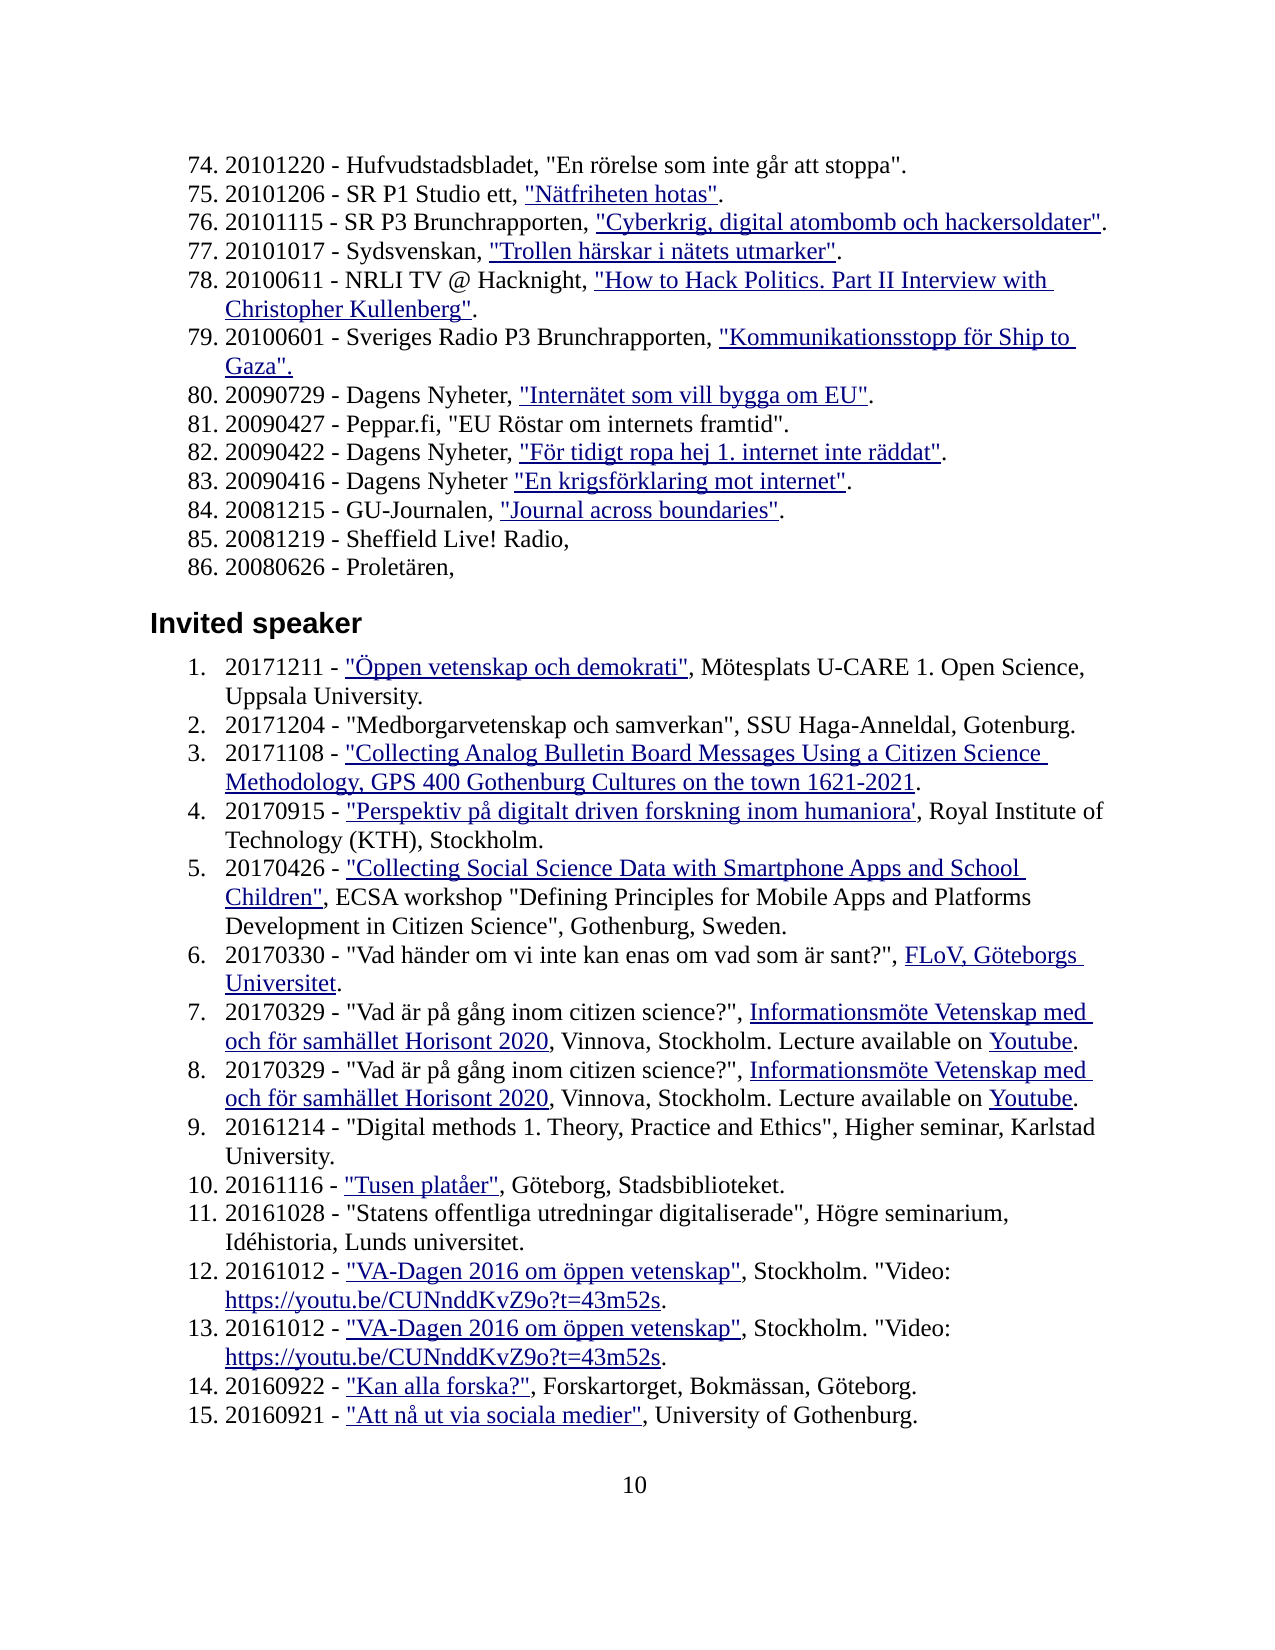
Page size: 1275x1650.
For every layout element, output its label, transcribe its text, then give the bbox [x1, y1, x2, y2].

list 20090729 - Dagens Nyheter, "Internätet som vill bygga om EU". [187, 380, 1125, 409]
list 20170426 - "Collecting Social Science Data with Smartphone Apps and School Children", ECSA workshop "Defining Principles for Mobile Apps and Platforms Development in Citizen Science", Gothenburg, Sweden. [187, 853, 1125, 940]
list 20090416 - Dagens Nyheter "En krigsförklaring mot internet". [187, 466, 1125, 495]
list 20171211 - "Öppen vetenskap och demokrati", Mötesplats U-CARE 1. Open Science, Uppsala University. [187, 652, 1125, 710]
list 20101220 - Hufvudstadsbladet, "En rörelse som inte går att stoppa". [187, 150, 1125, 179]
list 20090422 - Dagens Nyheter, "För tidigt ropa hej 1. internet inte räddat". [187, 437, 1125, 466]
list 20080626 - Proletären, [187, 552, 1125, 581]
list 20101017 - Sydsvenskan, "Trollen härskar i nätets utmarker". [187, 236, 1125, 265]
list 20090427 - Peppar.fi, "EU Röstar om internets framtid". [187, 409, 1125, 437]
list 20161012 - "VA-Dagen 2016 om öppen vetenskap", Stockholm. "Video: https://youtu.be/CUNnddKvZ9o?t=43m52s. [187, 1313, 1125, 1371]
list 20160922 - "Kan alla forska?", Forskartorget, Bokmässan, Göteborg. [187, 1371, 1125, 1400]
list 20171108 - "Collecting Analog Bulletin Board Messages Using a Citizen Science Methodology, GPS 400 Gothenburg Cultures on the town 1621-2021. [187, 738, 1125, 796]
list 20161214 - "Digital methods 1. Theory, Practice and Ethics", Higher seminar, Karlstad University. [187, 1112, 1125, 1170]
list 20161012 - "VA-Dagen 2016 om öppen vetenskap", Stockholm. "Video: https://youtu.be/CUNnddKvZ9o?t=43m52s. [187, 1256, 1125, 1313]
list 20161116 - "Tusen platåer", Göteborg, Stadsbiblioteket. [187, 1170, 1125, 1198]
list 20170330 - "Vad händer om vi inte kan enas om vad som är sant?", FLoV, Göteborgs Universitet. [187, 940, 1125, 997]
list 20100601 - Sveriges Radio P3 Brunchrapporten, "Kommunikationsstopp för Ship to Gaza". [187, 322, 1125, 380]
subtitle Invited speaker [150, 606, 1125, 640]
list 20170329 - "Vad är på gång inom citizen science?", Informationsmöte Vetenskap med och för samhället Horisont 2020, Vinnova, Stockholm. Lecture available on Youtube. [187, 997, 1125, 1055]
list 20170915 - "Perspektiv på digitalt driven forskning inom humaniora', Royal Institute of Technology (KTH), Stockholm. [187, 796, 1125, 853]
list 20161028 - "Statens offentliga utredningar digitaliserade", Högre seminarium, Idéhistoria, Lunds universitet. [187, 1198, 1125, 1256]
list 20171204 - "Medborgarvetenskap och samverkan", SSU Haga-Anneldal, Gotenburg. [187, 710, 1125, 738]
list 20100611 - NRLI TV @ Hacknight, "How to Hack Politics. Part II Interview with Christopher Kullenberg". [187, 265, 1125, 322]
list 20170329 - "Vad är på gång inom citizen science?", Informationsmöte Vetenskap med och för samhället Horisont 2020, Vinnova, Stockholm. Lecture available on Youtube. [187, 1055, 1125, 1112]
list 20101206 - SR P1 Studio ett, "Nätfriheten hotas". [187, 179, 1125, 207]
list 20101115 - SR P3 Brunchrapporten, "Cyberkrig, digital atombomb och hackersoldater". [187, 207, 1125, 236]
list 20081215 - GU-Journalen, "Journal across boundaries". [187, 495, 1125, 524]
list 20081219 - Sheffield Live! Radio, [187, 524, 1125, 552]
list 20160921 - "Att nå ut via sociala medier", University of Gothenburg. [187, 1400, 1125, 1428]
